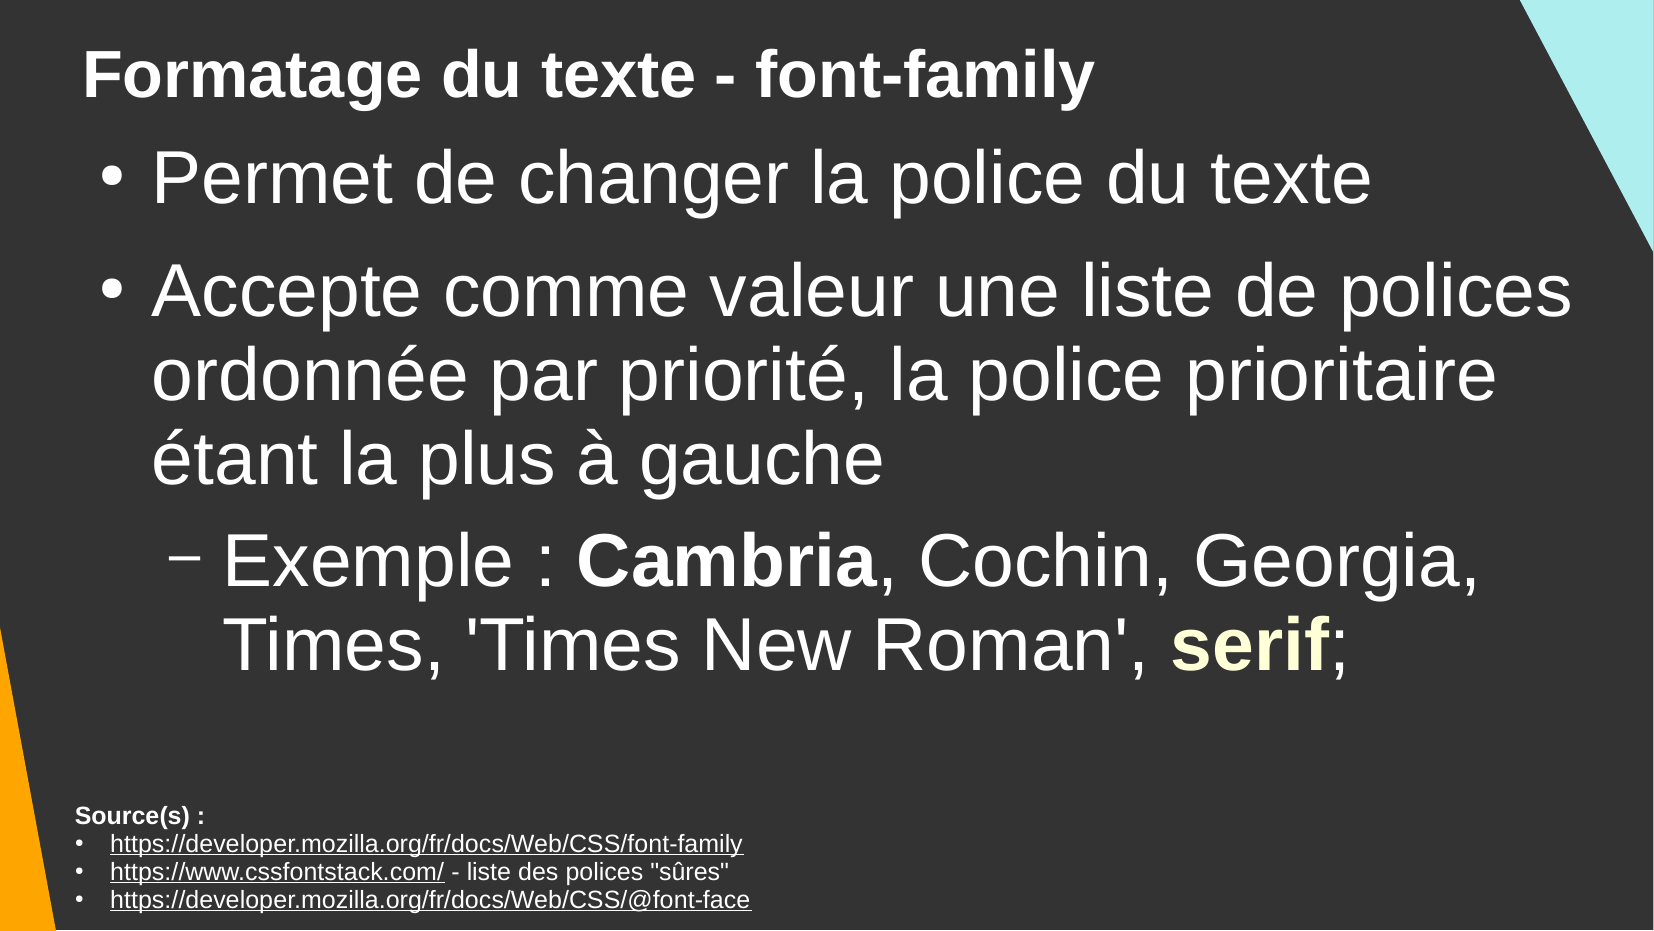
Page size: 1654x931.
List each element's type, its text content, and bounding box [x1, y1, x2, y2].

text_box [1519, 0, 1654, 254]
list Permet de changer la police du texte Accepte comme valeur une liste de polices ordonnée par priorité, la police prioritaire étant la plus à gauche Exemple : Cambria, Cochin, Georgia, Times, 'Times New Roman', serif; [80, 135, 1605, 753]
text_box Source(s) : https://developer.mozilla.org/fr/docs/Web/CSS/font-family https://www.cssfontstack.com/ - liste des polices "sûres" https://developer.mozilla.org/fr/docs/Web/CSS/@font-face [60, 794, 1546, 931]
title Formatage du texte - font-family [82, 37, 1571, 114]
text_box [0, 627, 57, 931]
